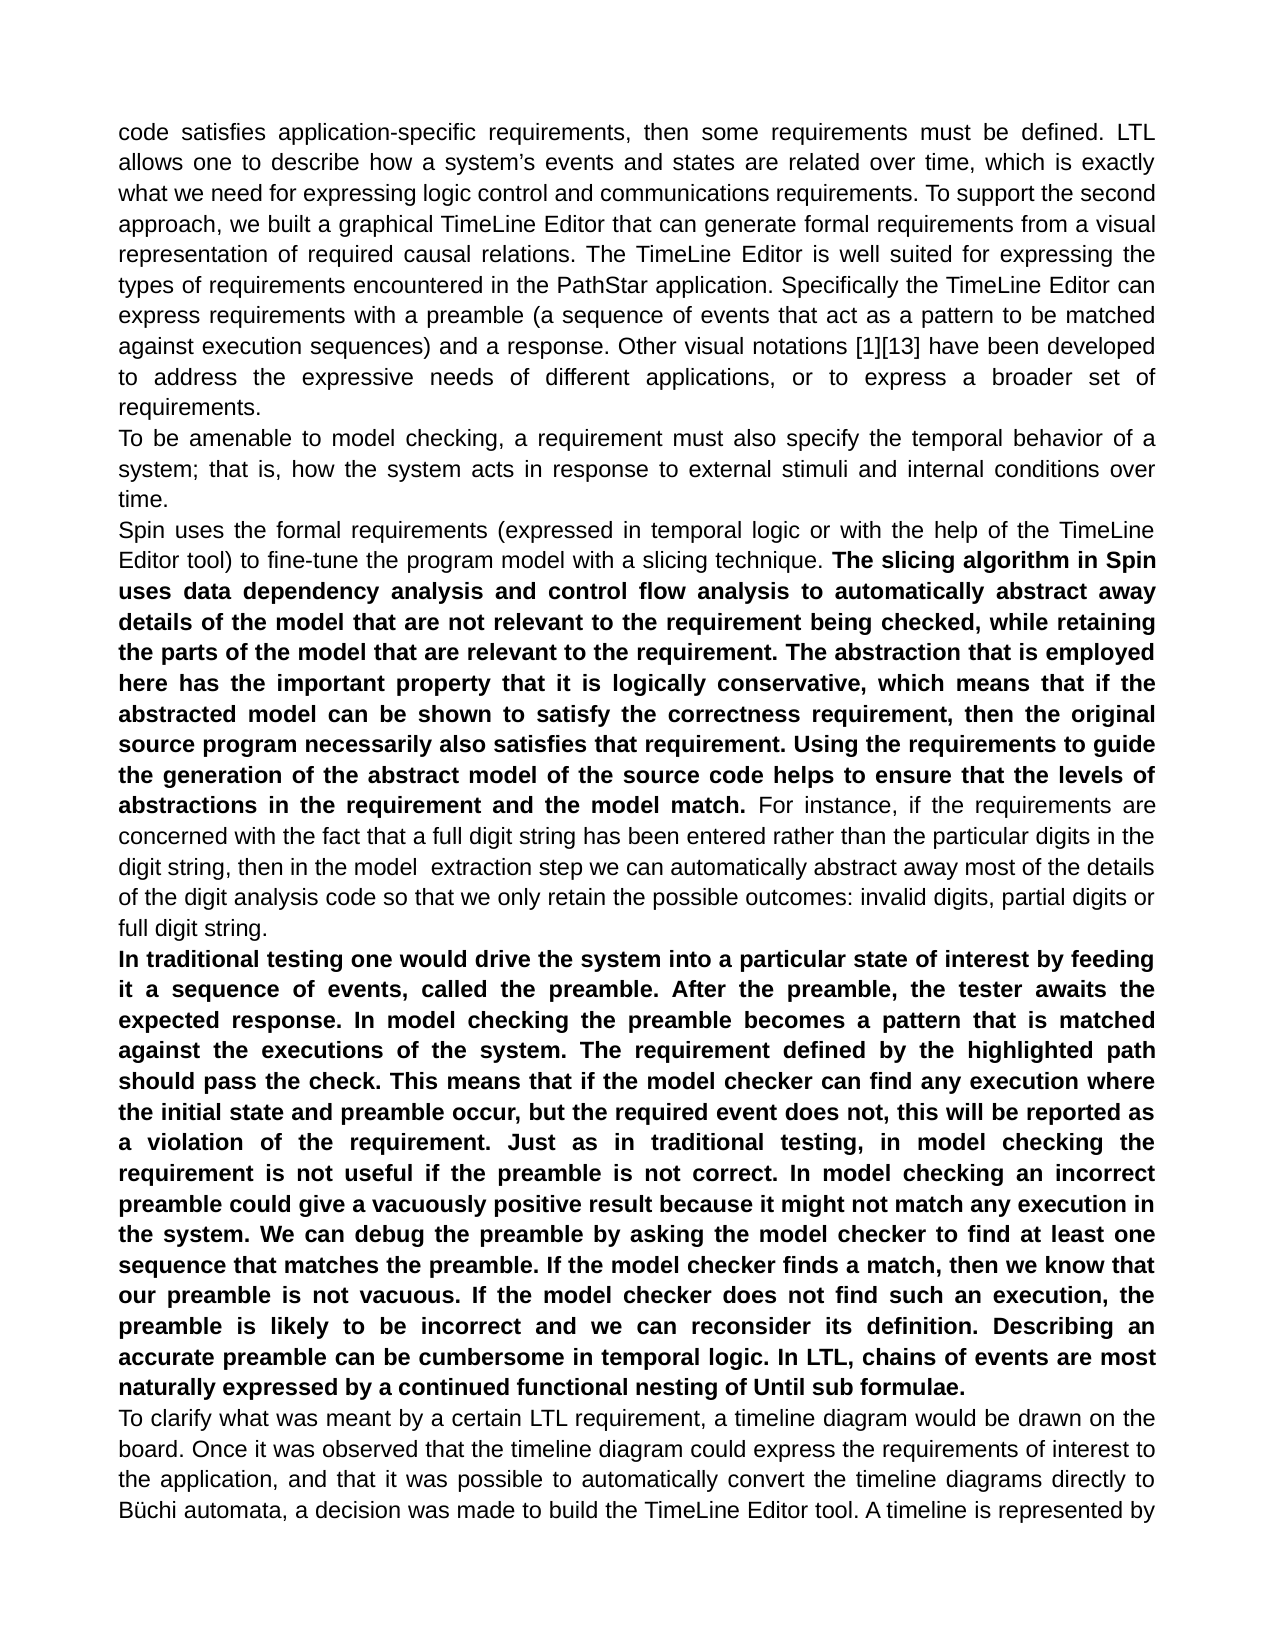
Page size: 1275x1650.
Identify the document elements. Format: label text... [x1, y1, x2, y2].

text Spin uses the formal requirements (expressed in temporal logic or with the help of the TimeLine Editor tool) to fine-tune the program model with a slicing technique. The slicing algorithm in Spin uses data dependency analysis and control flow analysis to automatically abstract away details of the model that are not relevant to the requirement being checked, while retaining the parts of the model that are relevant to the requirement. The abstraction that is employed here has the important property that it is logically conservative, which means that if the abstracted model can be shown to satisfy the correctness requirement, then the original source program necessarily also satisfies that requirement. Using the requirements to guide the generation of the abstract model of the source code helps to ensure that the levels of abstractions in the requirement and the model match. For instance, if the requirements are concerned with the fact that a full digit string has been entered rather than the particular digits in the digit string, then in the model extraction step we can automatically abstract away most of the details of the digit analysis code so that we only retain the possible outcomes: invalid digits, partial digits or full digit string. [118, 516, 1157, 941]
text To clarify what was meant by a certain LTL requirement, a timeline diagram would be drawn on the board. Once it was observed that the timeline diagram could express the requirements of interest to the application, and that it was possible to automatically convert the timeline diagrams directly to Büchi automata, a decision was made to build the TimeLine Editor tool. A timeline is represented by [118, 1404, 1157, 1523]
text In traditional testing one would drive the system into a particular state of interest by feeding it a sequence of events, called the preamble. After the preamble, the tester awaits the expected response. In model checking the preamble becomes a pattern that is matched against the executions of the system. The requirement defined by the highlighted path should pass the check. This means that if the model checker can find any execution where the initial state and preamble occur, but the required event does not, this will be reported as a violation of the requirement. Just as in traditional testing, in model checking the requirement is not useful if the preamble is not correct. In model checking an incorrect preamble could give a vacuously positive result because it might not match any execution in the system. We can debug the preamble by asking the model checker to find at least one sequence that matches the preamble. If the model checker finds a match, then we know that our preamble is not vacuous. If the model checker does not find such an execution, the preamble is likely to be incorrect and we can reconsider its definition. Describing an accurate preamble can be cumbersome in temporal logic. In LTL, chains of events are most naturally expressed by a continued functional nesting of Until sub formulae. [118, 945, 1157, 1401]
text To be amenable to model checking, a requirement must also specify the temporal behavior of a system; that is, how the system acts in response to external stimuli and internal conditions over time. [118, 424, 1157, 512]
text code satisfies application-specific requirements, then some requirements must be defined. LTL allows one to describe how a system’s events and states are related over time, which is exactly what we need for expressing logic control and communications requirements. To support the second approach, we built a graphical TimeLine Editor that can generate formal requirements from a visual representation of required causal relations. The TimeLine Editor is well suited for expressing the types of requirements encountered in the PathStar application. Specifically the TimeLine Editor can express requirements with a preamble (a sequence of events that act as a pattern to be matched against execution sequences) and a response. Other visual notations [1][13] have been developed to address the expressive needs of different applications, or to express a broader set of requirements. [118, 118, 1157, 421]
